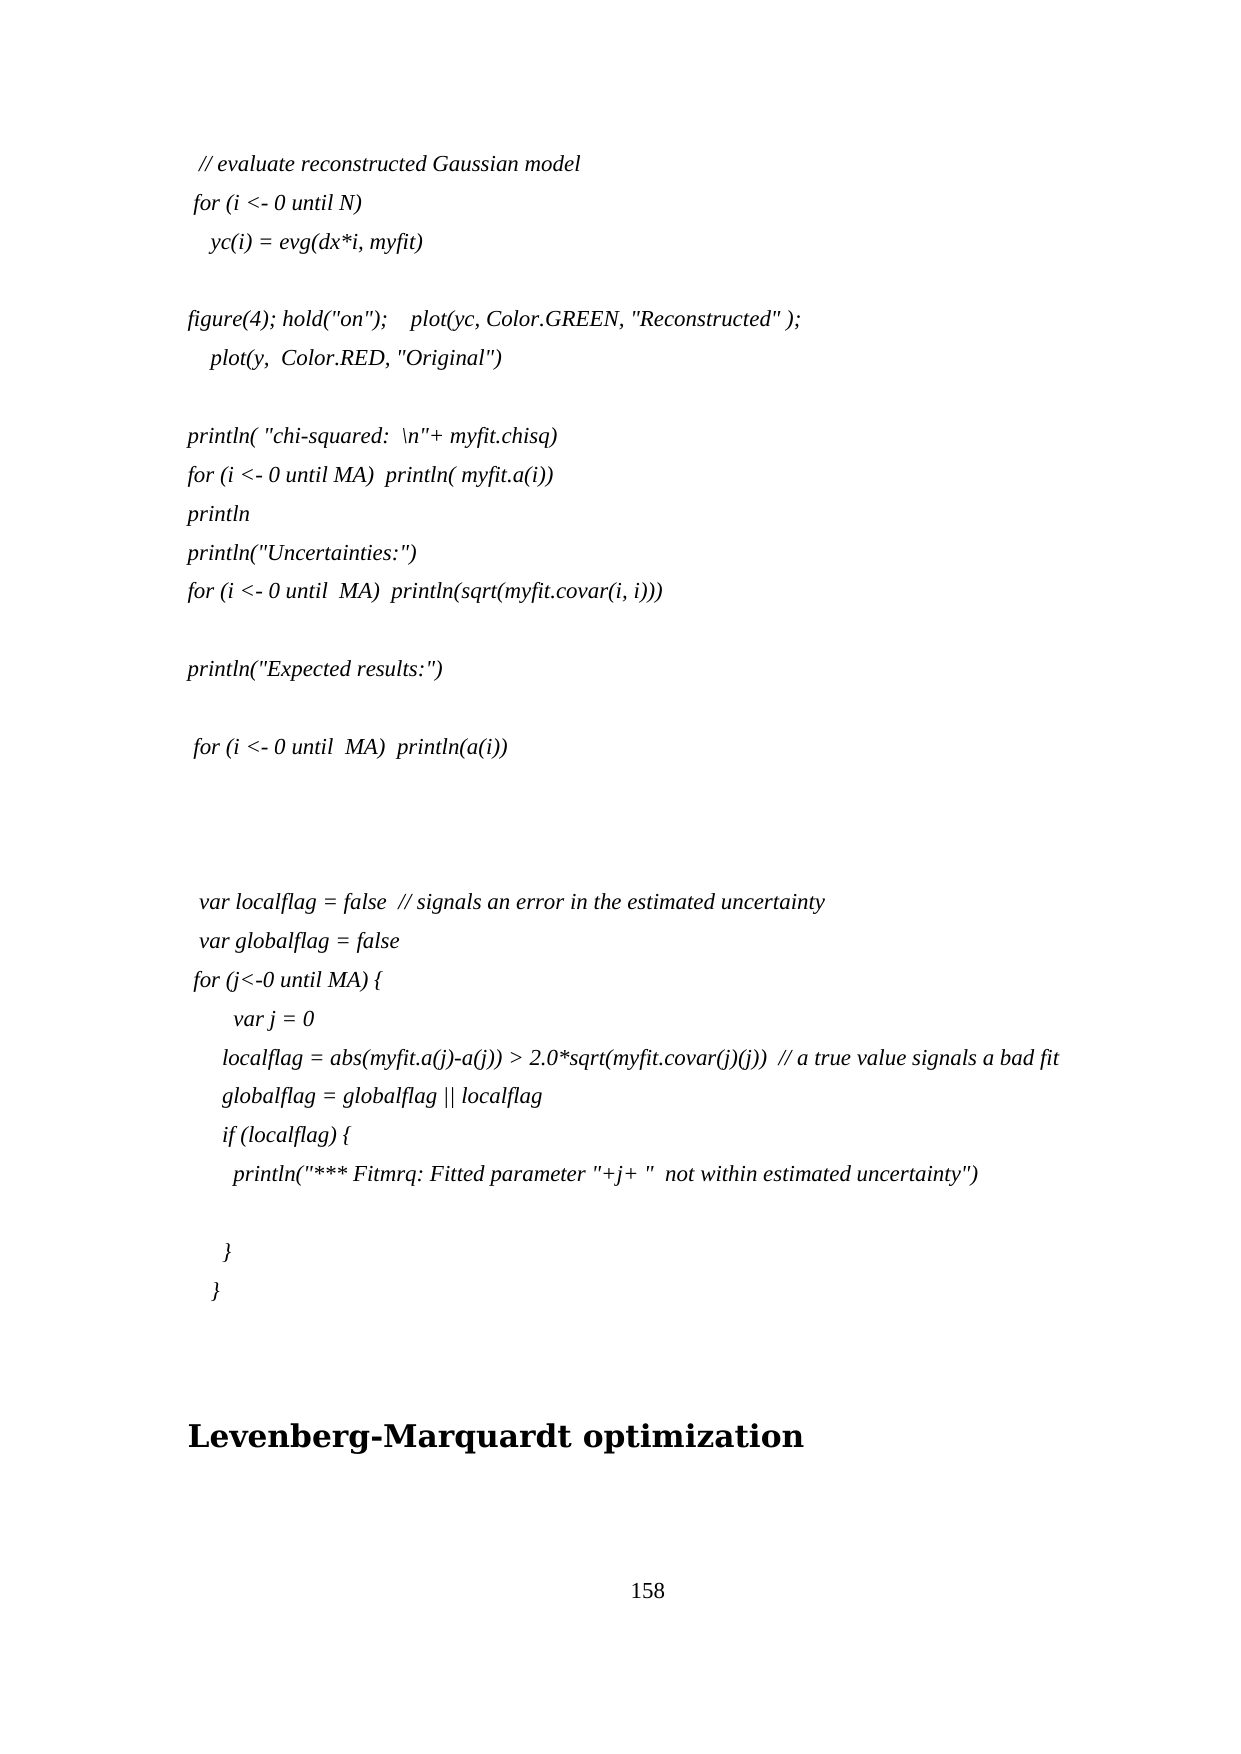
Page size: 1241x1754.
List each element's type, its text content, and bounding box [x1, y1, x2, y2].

text if (localflag) { [187, 1121, 1108, 1148]
subtitle Levenberg-Marquardt optimization [187, 1418, 1108, 1455]
text } [187, 1277, 1108, 1303]
text println("*** Fitmrq: Fitted parameter "+j+ " not within estimated uncertainty") [187, 1160, 1108, 1187]
text for (j<-0 until MA) { [187, 966, 1108, 992]
text for (i <- 0 until MA) println( myfit.a(i)) [187, 461, 1108, 487]
text plot(y, Color.RED, "Original") [187, 344, 1108, 371]
text globalflag = globalflag || localflag [187, 1082, 1108, 1109]
text figure(4); hold("on"); plot(yc, Color.GREEN, "Reconstructed" ); [187, 305, 1108, 332]
text println("Uncertainties:") [187, 538, 1108, 565]
text for (i <- 0 until MA) println(a(i)) [187, 733, 1108, 759]
text // evaluate reconstructed Gaussian model [187, 150, 1108, 176]
text var localflag = false // signals an error in the estimated uncertainty [187, 888, 1108, 914]
text var j = 0 [187, 1005, 1108, 1031]
text println( "chi-squared: \n"+ myfit.chisq) [187, 422, 1108, 448]
text } [187, 1238, 1108, 1264]
text var globalflag = false [187, 927, 1108, 953]
text localflag = abs(myfit.a(j)-a(j)) > 2.0*sqrt(myfit.covar(j)(j)) // a true value signals a bad fit [187, 1044, 1108, 1070]
text println("Expected results:") [187, 655, 1108, 681]
text for (i <- 0 until N) [187, 189, 1108, 215]
text println [187, 500, 1108, 526]
text yc(i) = evg(dx*i, myfit) [187, 228, 1108, 254]
text for (i <- 0 until MA) println(sqrt(myfit.covar(i, i))) [187, 577, 1108, 604]
